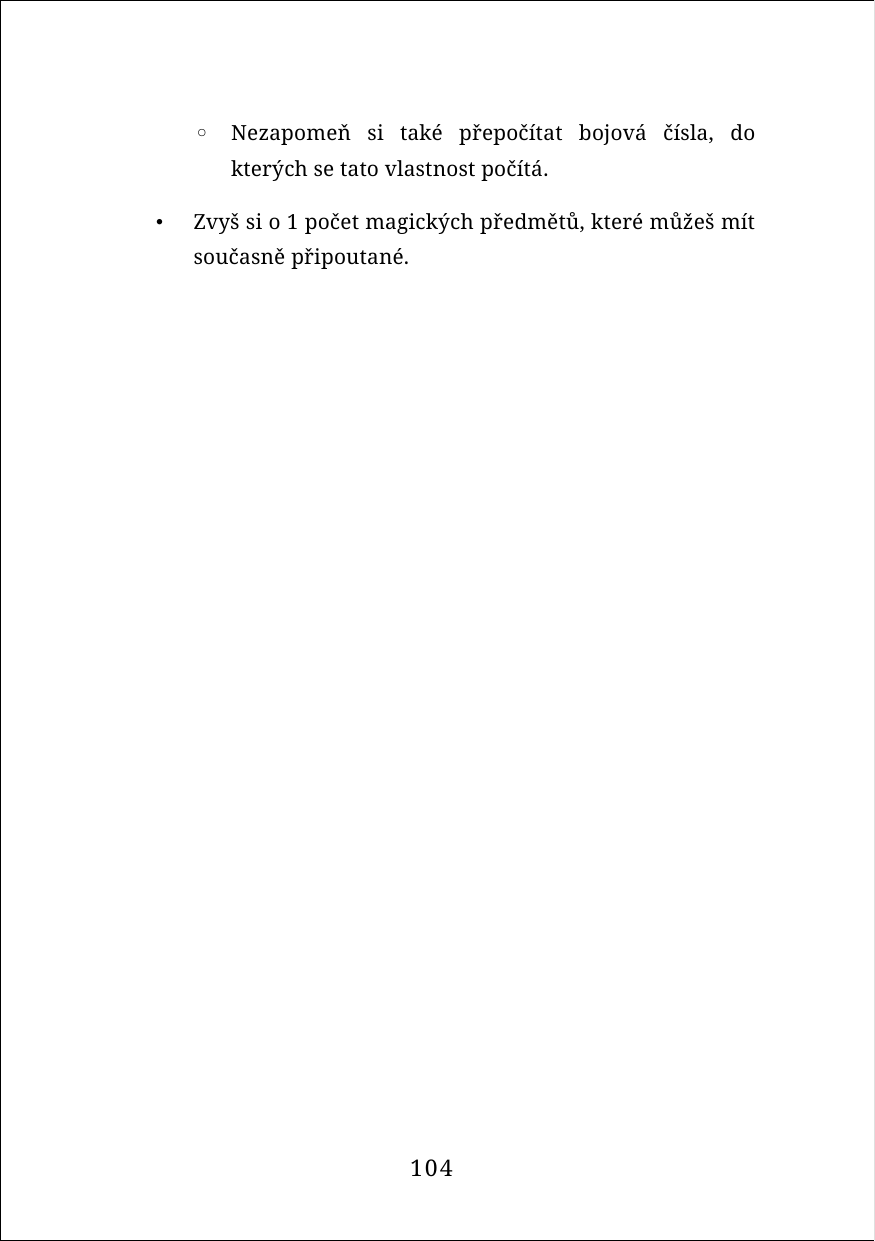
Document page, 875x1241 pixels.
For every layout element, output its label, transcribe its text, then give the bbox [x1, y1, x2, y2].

list Zvyš si o 1 počet magických předmětů, které můžeš mít současně připoutané. [156, 207, 756, 271]
list Nezapomeň si také přepočítat bojová čísla, do kterých se tato vlastnost počítá. [193, 118, 756, 182]
